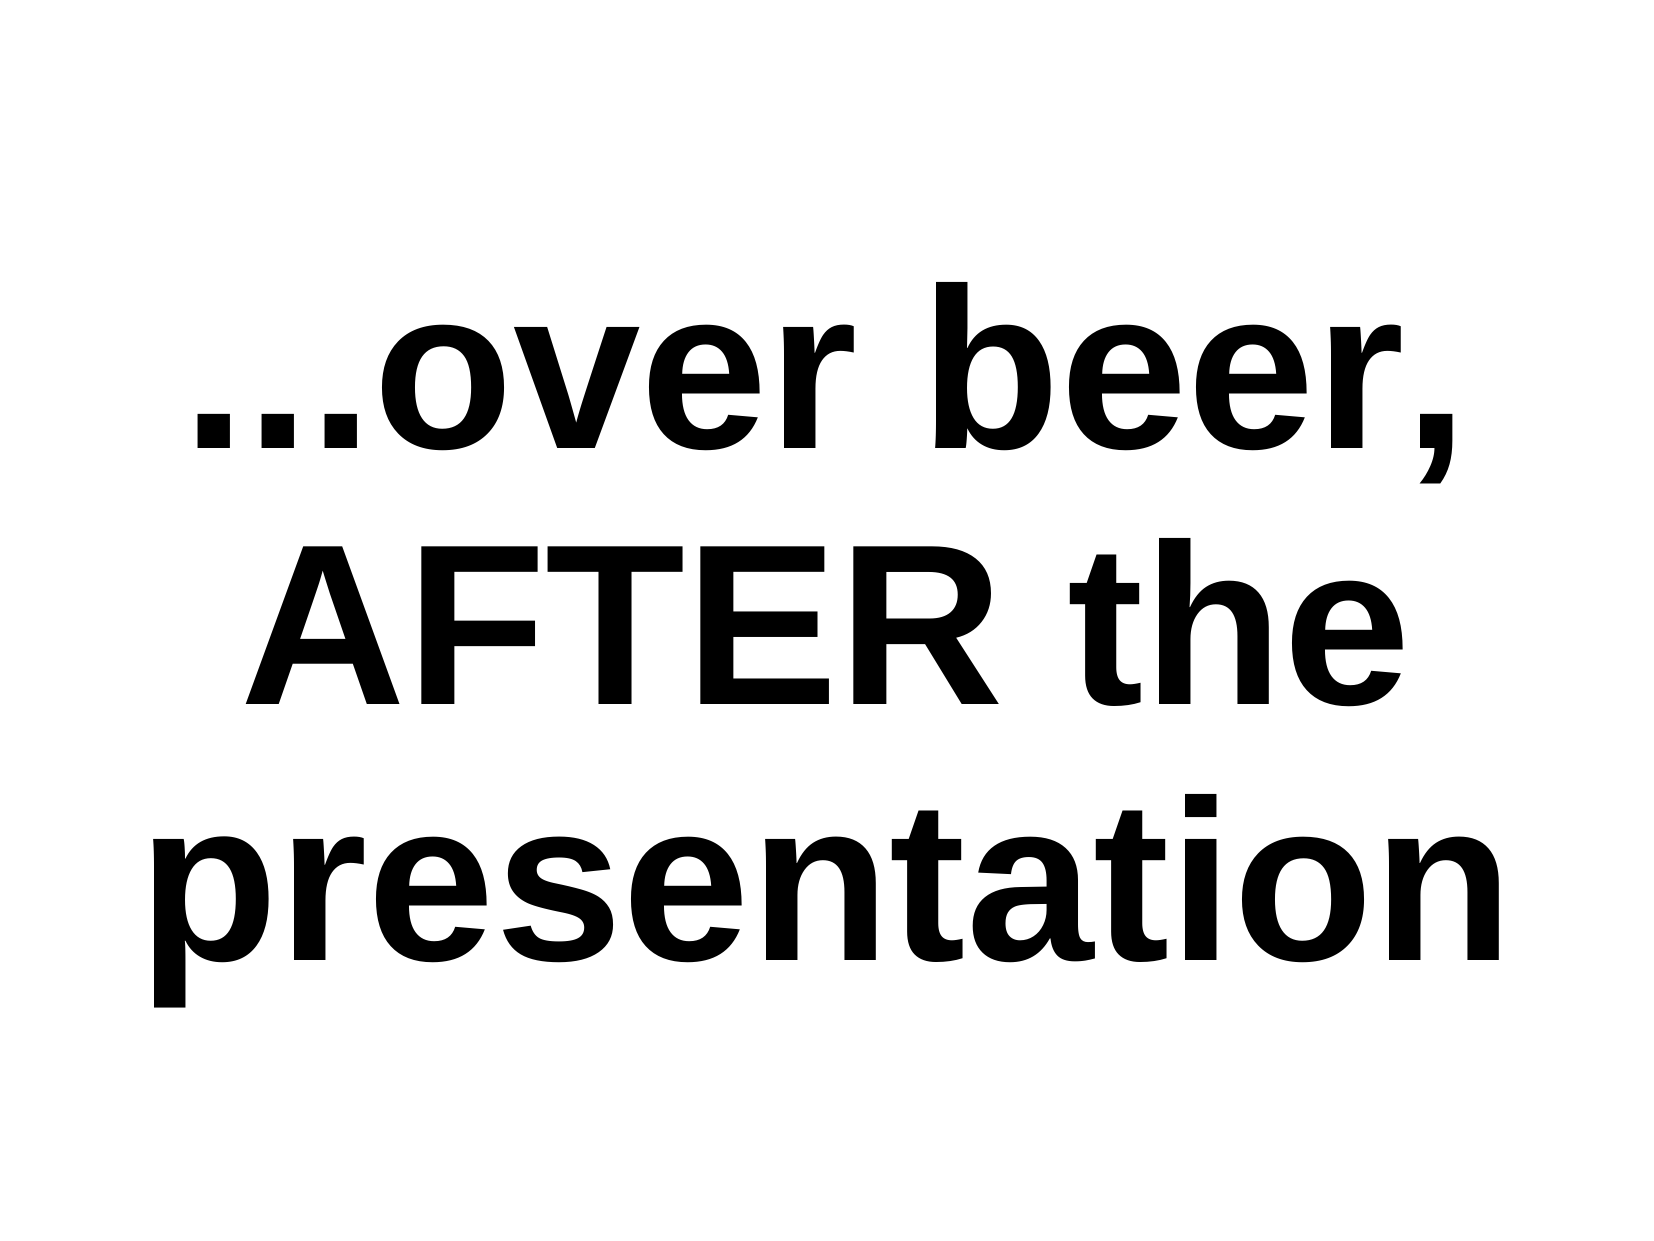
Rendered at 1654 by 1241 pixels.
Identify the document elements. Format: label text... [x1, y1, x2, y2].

title ...over beer, AFTER the presentation [82, 49, 1571, 1201]
